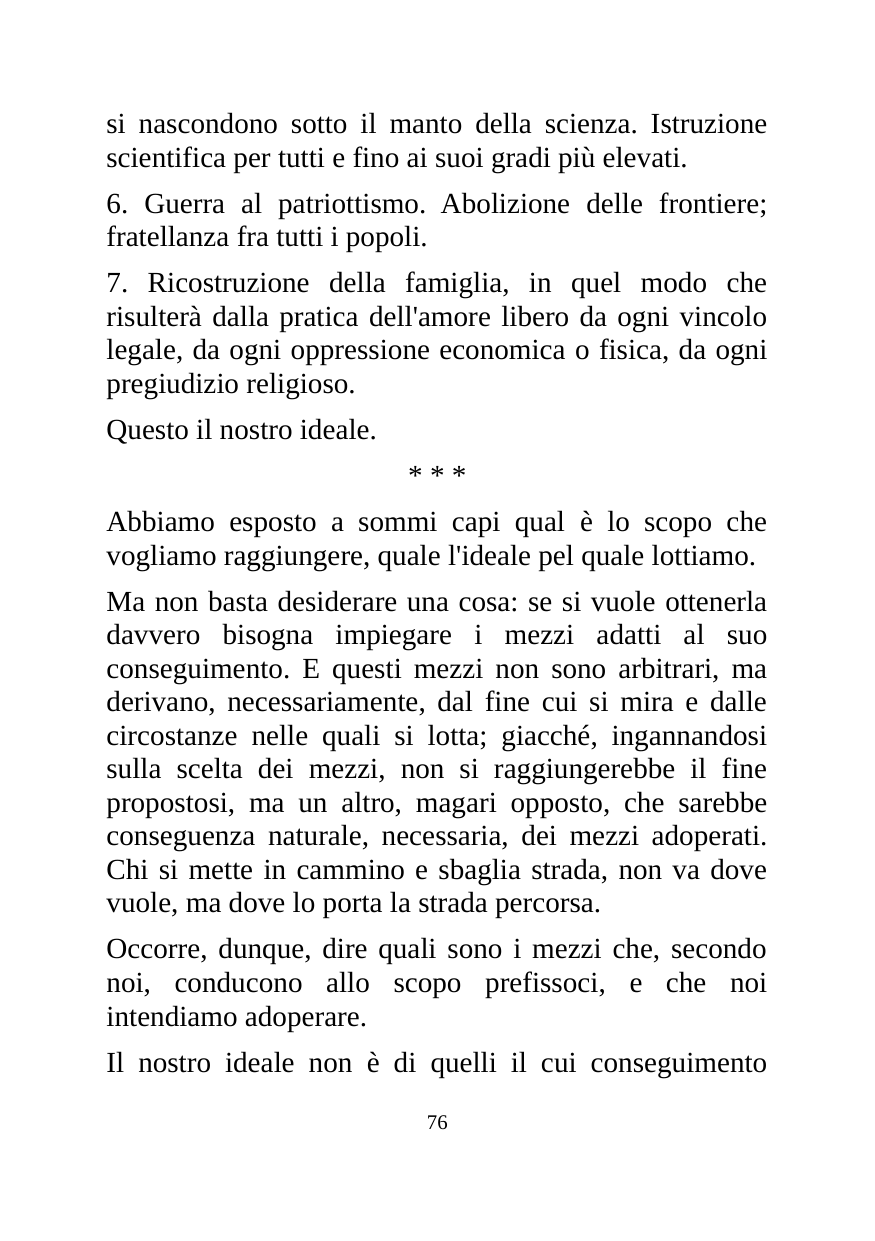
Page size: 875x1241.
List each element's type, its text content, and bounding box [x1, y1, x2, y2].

text 6. Guerra al patriottismo. Abolizione delle frontiere; fratellanza fra tutti i popoli. [106, 186, 768, 253]
text 7. Ricostruzione della famiglia, in quel modo che risulterà dalla pratica dell'amore libero da ogni vincolo legale, da ogni oppressione economica o fisica, da ogni pregiudizio religioso. [106, 265, 768, 399]
text Ma non basta desiderare una cosa: se si vuole ottenerla davvero bisogna impiegare i mezzi adatti al suo conseguimento. E questi mezzi non sono arbitrari, ma derivano, necessariamente, dal fine cui si mira e dalle circostanze nelle quali si lotta; giacché, ingannandosi sulla scelta dei mezzi, non si raggiungerebbe il fine propostosi, ma un altro, magari opposto, che sarebbe conseguenza naturale, necessaria, dei mezzi adoperati. Chi si mette in cammino e sbaglia strada, non va dove vuole, ma dove lo porta la strada percorsa. [106, 584, 768, 919]
text * * * [106, 458, 768, 492]
text Il nostro ideale non è di quelli il cui conseguimento [106, 1045, 768, 1078]
text si nascondono sotto il manto della scienza. Istruzione scientifica per tutti e fino ai suoi gradi più elevati. [106, 106, 768, 173]
text Questo il nostro ideale. [106, 412, 768, 446]
text Occorre, dunque, dire quali sono i mezzi che, secondo noi, conducono allo scopo prefissoci, e che noi intendiamo adoperare. [106, 932, 768, 1032]
text Abbiamo esposto a sommi capi qual è lo scopo che vogliamo raggiungere, quale l'ideale pel quale lottiamo. [106, 504, 768, 571]
